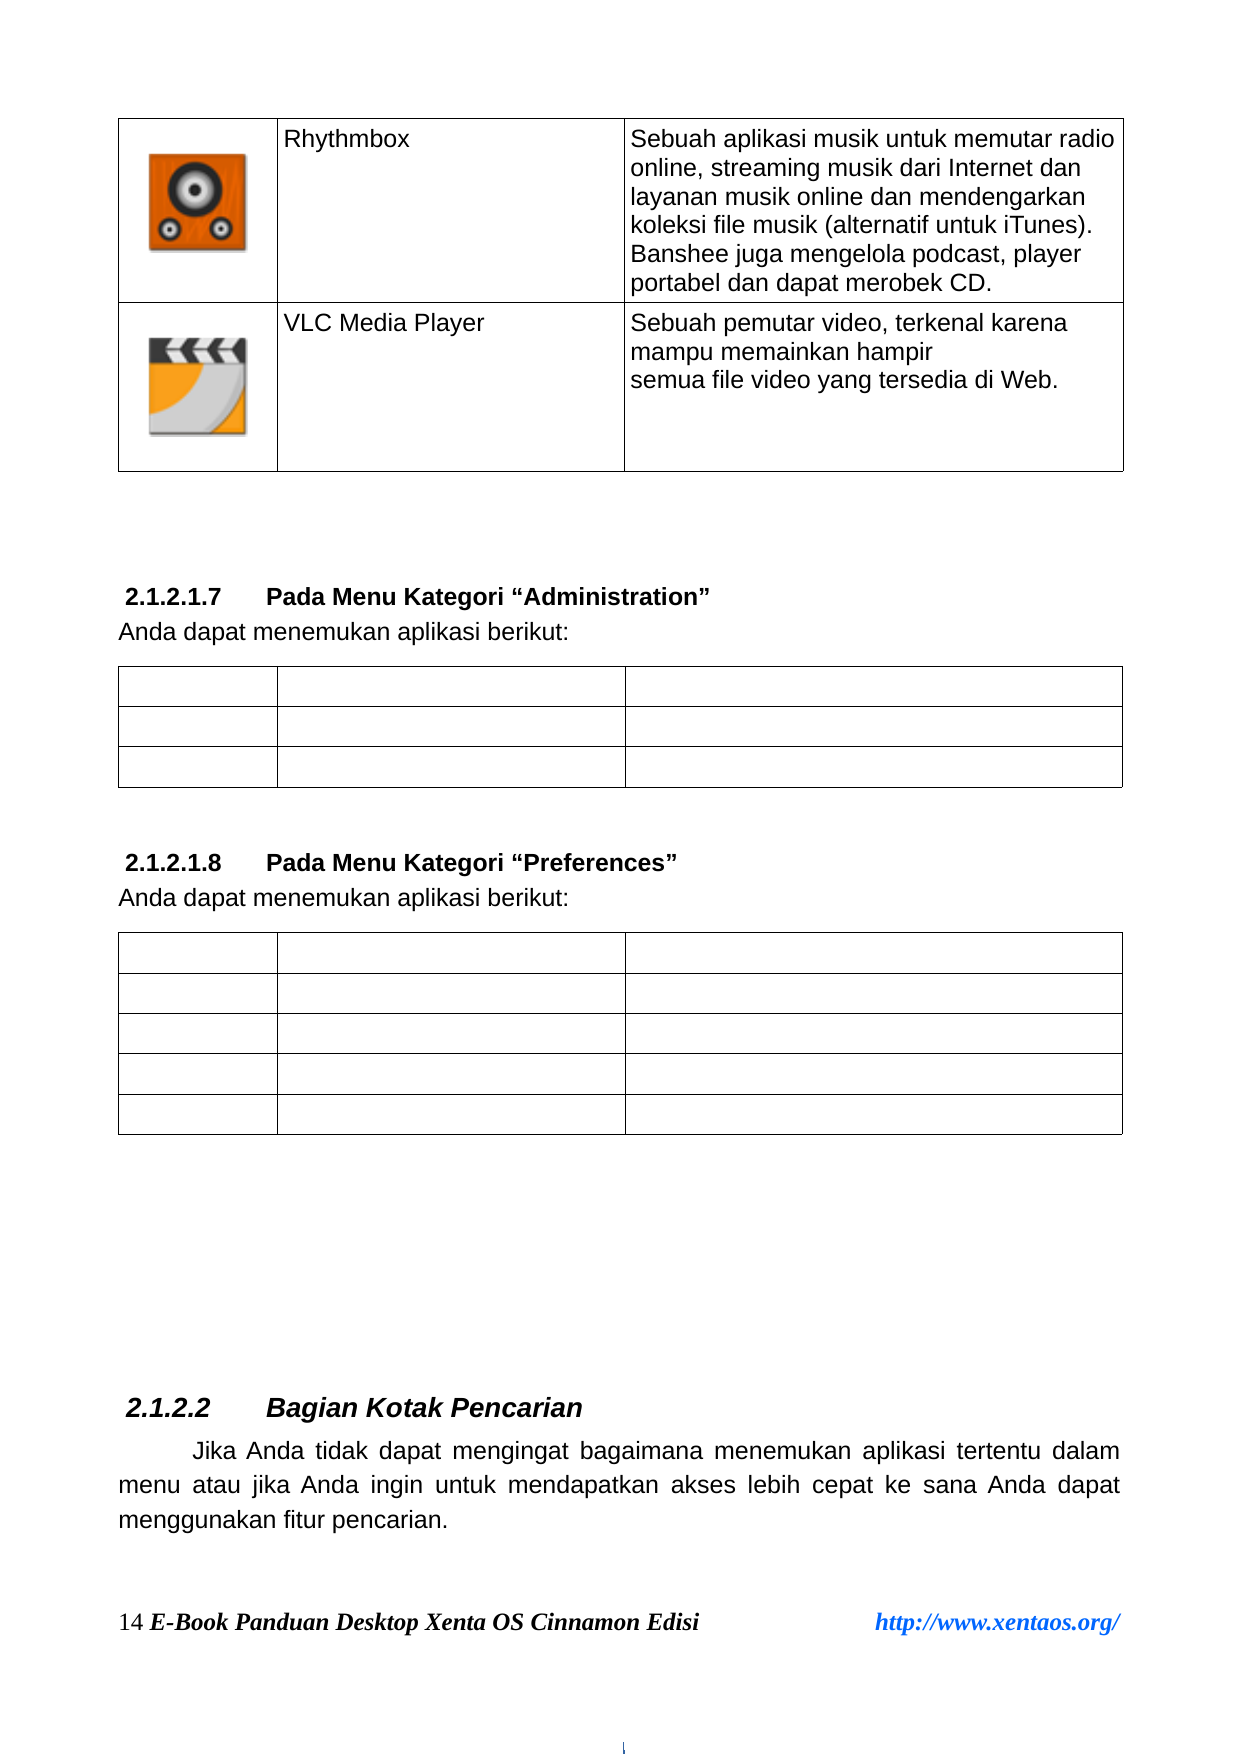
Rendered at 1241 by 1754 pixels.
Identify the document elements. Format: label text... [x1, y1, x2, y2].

table_cell [278, 1095, 625, 1134]
table_cell [626, 1014, 1122, 1053]
table_cell [626, 974, 1122, 1013]
table_cell [119, 1095, 277, 1134]
table_cell [119, 974, 277, 1013]
table_cell [119, 707, 277, 746]
table_header [119, 933, 277, 972]
table_cell [119, 1014, 277, 1053]
subtitle Pada Menu Kategori “Administration” [118, 582, 1122, 610]
text Jika Anda tidak dapat mengingat bagaimana menemukan aplikasi tertentu dalam menu atau jika Anda ingin untuk mendapatkan akses lebih cepat ke sana Anda dapat menggunakan fitur pencarian. [118, 1436, 1122, 1534]
table_cell [626, 1095, 1122, 1134]
picture [147, 152, 248, 253]
subtitle Bagian Kotak Pencarian [118, 1392, 1122, 1423]
table_cell Sebuah aplikasi musik untuk memutar radio online, streaming musik dari Internet dan layanan musik online dan mendengarkan koleksi file musik (alternatif untuk iTunes). Banshee juga mengelola podcast, player portabel dan dapat merobek CD. [625, 119, 1123, 302]
table_cell [626, 747, 1122, 787]
table_cell [626, 707, 1122, 746]
picture [147, 336, 248, 437]
table_cell VLC Media Player [278, 303, 624, 471]
text Anda dapat menemukan aplikasi berikut: [118, 617, 1122, 645]
table_cell [278, 1054, 625, 1093]
table_header [278, 933, 625, 972]
table_header [626, 667, 1122, 706]
table_cell [278, 974, 625, 1013]
text Anda dapat menemukan aplikasi berikut: [118, 883, 1122, 912]
table_header [626, 933, 1122, 972]
subtitle Pada Menu Kategori “Preferences” [118, 848, 1122, 877]
table_header [119, 667, 277, 706]
table_cell [626, 1054, 1122, 1093]
table_cell [119, 747, 277, 787]
table_cell [119, 1054, 277, 1093]
table_cell Rhythmbox [278, 119, 624, 302]
table_cell [119, 119, 277, 302]
table_cell [278, 707, 625, 746]
table_cell Sebuah pemutar video, terkenal karena mampu memainkan hampir semua file video yang tersedia di Web. [625, 303, 1123, 471]
table_cell [278, 1014, 625, 1053]
table_cell [278, 747, 625, 787]
table_header [278, 667, 625, 706]
table_cell [119, 303, 277, 471]
